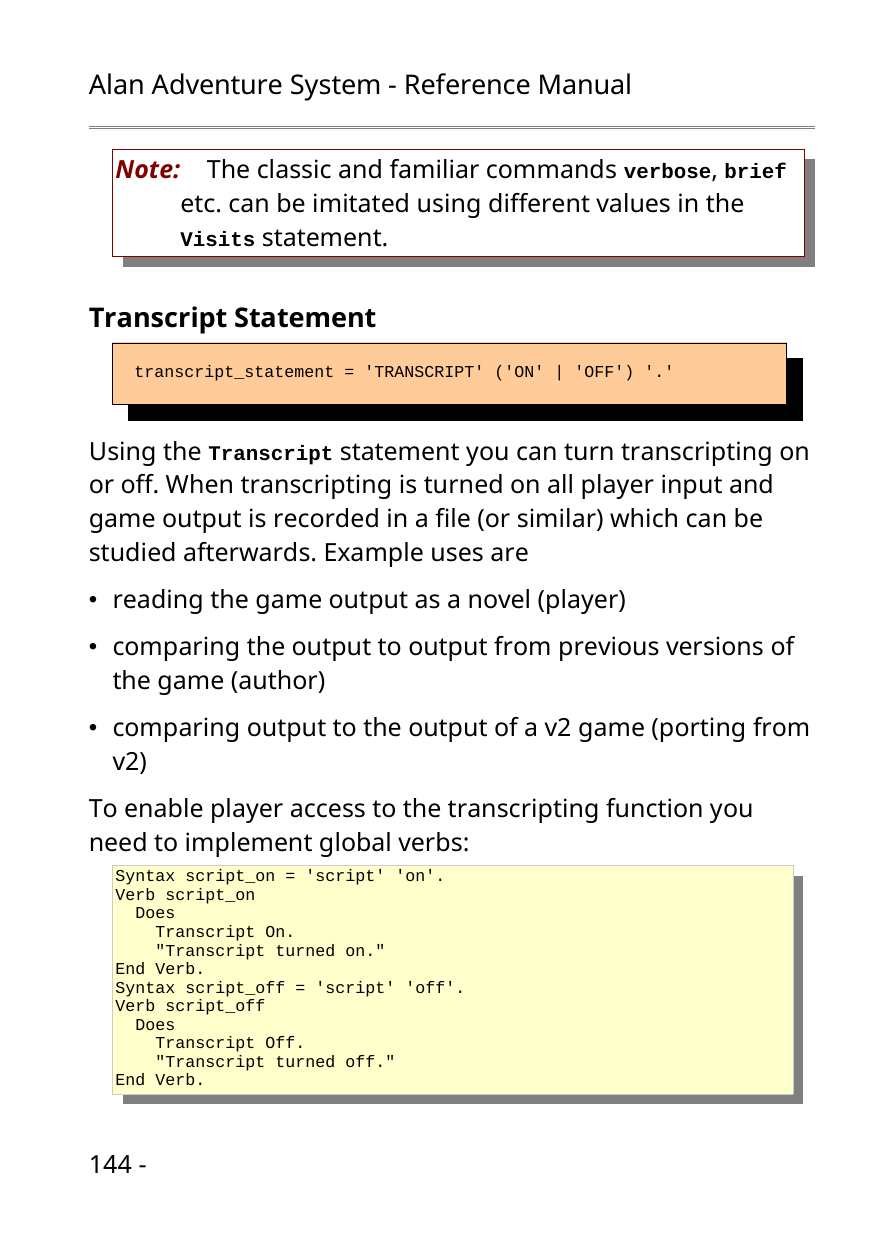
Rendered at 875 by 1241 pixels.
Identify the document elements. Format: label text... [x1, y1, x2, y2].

text Verb script_off Does Transcript Off. [113, 995, 793, 1051]
text Syntax script_on = 'script' 'on'. [113, 866, 793, 884]
list The classic and familiar commands verbose, brief etc. can be im­itated using different values in the Visits statement. [113, 150, 804, 256]
text Using the Transcript statement you can turn transcripting on or off. When transcripting is turned on all player input and game output is recorded in a file (or similar) which can be studied afterwards. Example uses are [88, 433, 815, 569]
list reading the game output as a novel (player) [88, 582, 815, 616]
text To enable player access to the transcripting function you need to implement global verbs: [88, 791, 815, 859]
list comparing the output to output from previous versions of the game (author) [88, 629, 815, 697]
text transcript_statement = 'TRANSCRIPT' ('ON' | 'OFF') '.' [113, 344, 786, 404]
subtitle Transcript Statement [88, 298, 815, 335]
text Syntax script_off = 'script' 'off'. [113, 976, 793, 995]
list comparing output to the output of a v2 game (porting from v2) [88, 710, 815, 778]
text "Transcript turned off." End Verb. [113, 1051, 793, 1094]
text Verb script_on Does Transcript On. "Transcript turned on." End Verb. [113, 884, 793, 976]
